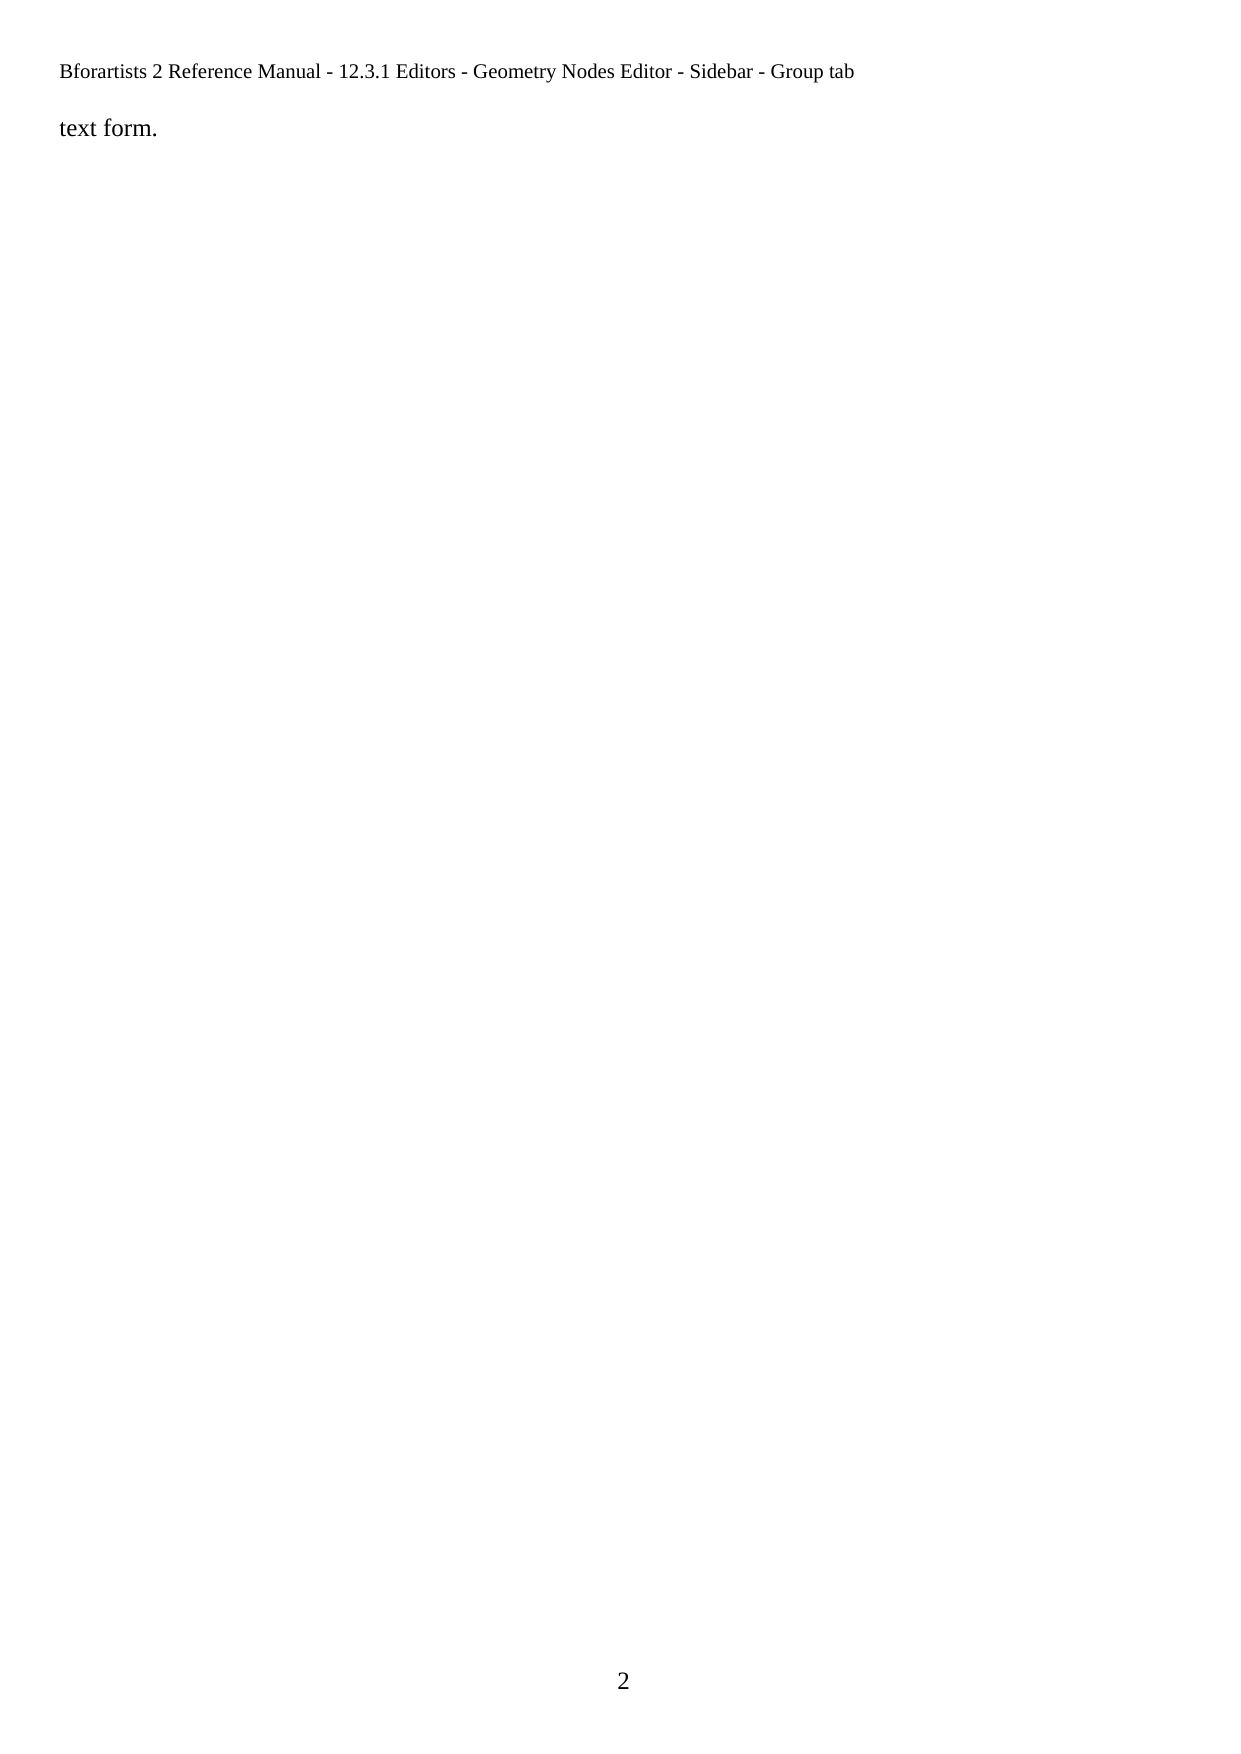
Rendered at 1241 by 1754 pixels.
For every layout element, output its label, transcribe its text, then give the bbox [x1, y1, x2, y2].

text text form. [59, 113, 1181, 141]
